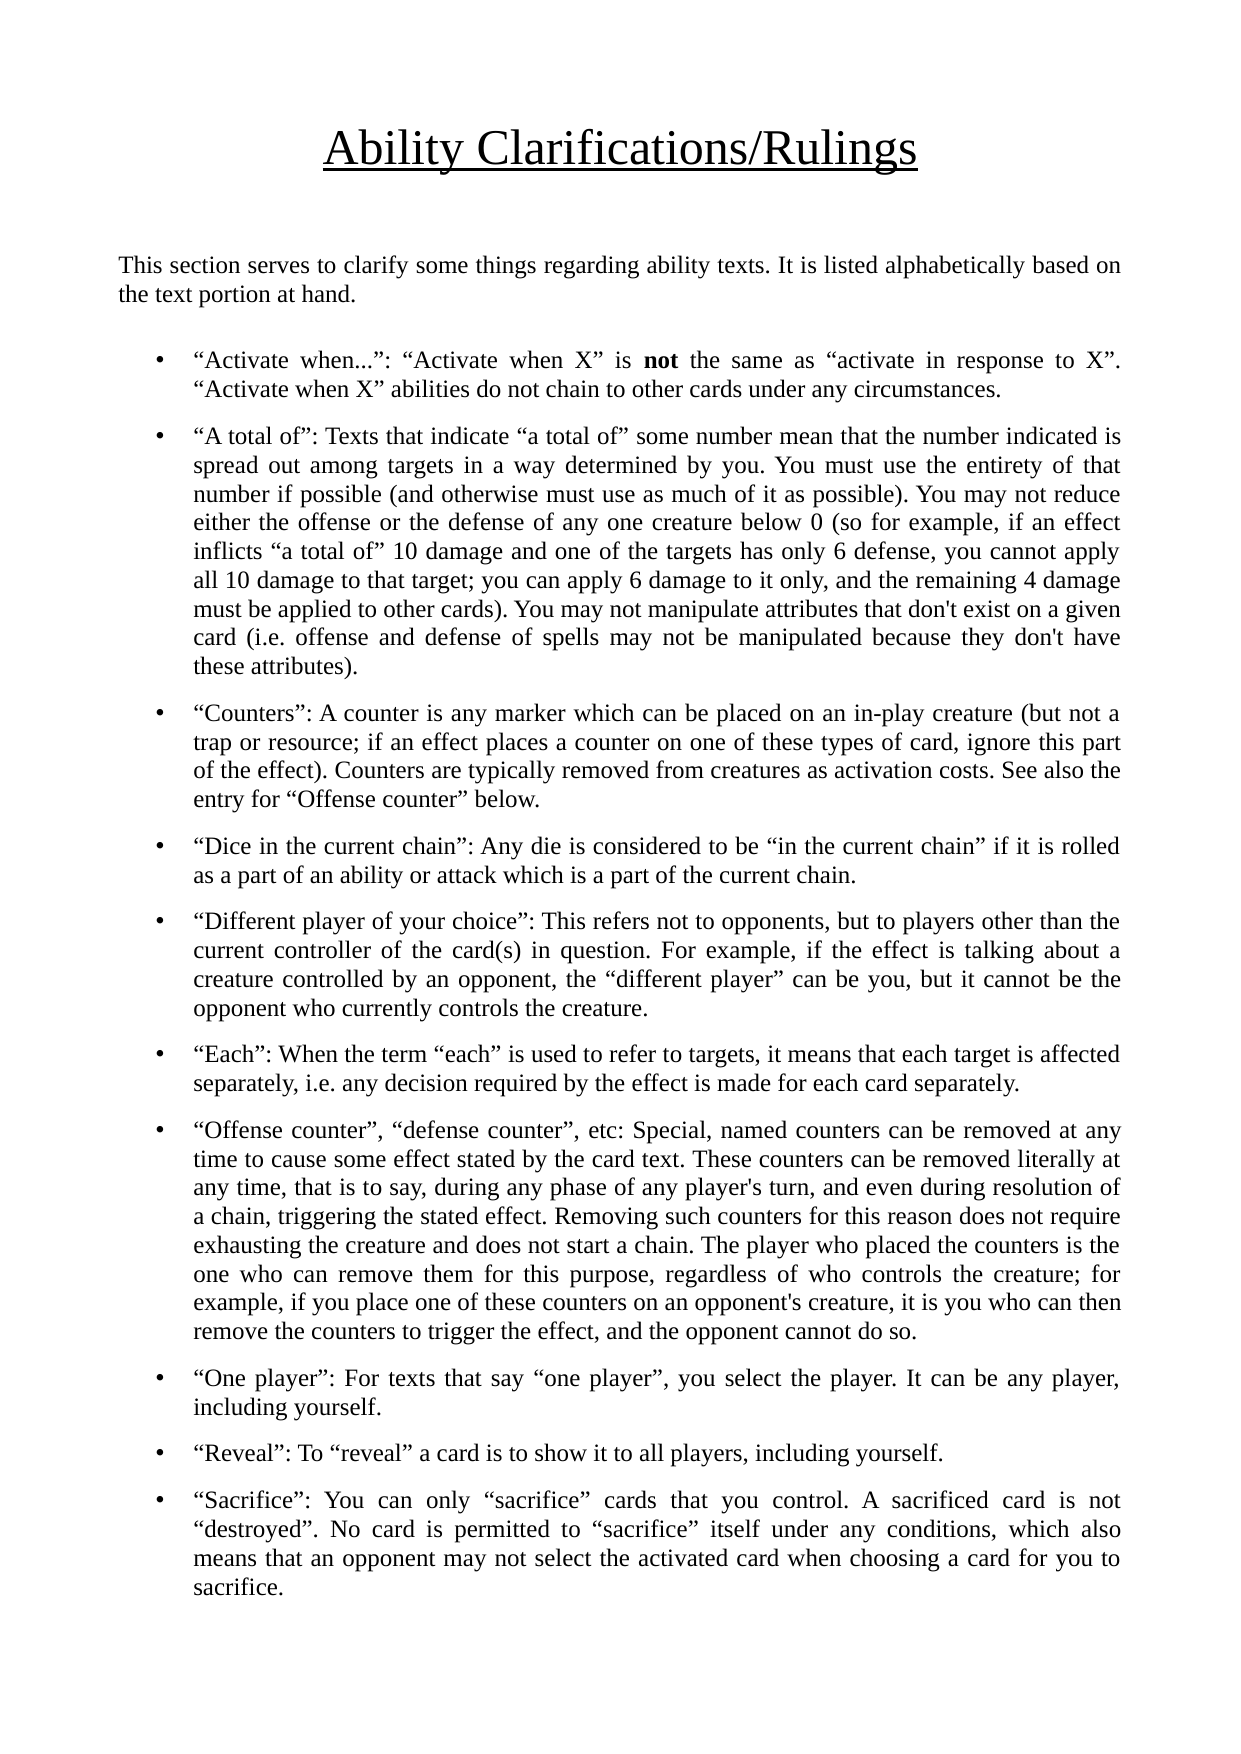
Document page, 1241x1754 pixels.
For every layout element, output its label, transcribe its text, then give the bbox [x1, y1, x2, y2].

text This section serves to clarify some things regarding ability texts. It is listed alphabetically based on the text portion at hand. [118, 251, 1122, 308]
list “Counters”: A counter is any marker which can be placed on an in-play creature (but not a trap or resource; if an effect places a counter on one of these types of card, ignore this part of the effect). Counters are typically removed from creatures as activation costs. See also the entry for “Offense counter” below. [156, 698, 1122, 813]
list “Offense counter”, “defense counter”, etc: Special, named counters can be removed at any time to cause some effect stated by the card text. These counters can be removed literally at any time, that is to say, during any phase of any player's turn, and even during resolution of a chain, triggering the stated effect. Removing such counters for this reason does not require exhausting the creature and does not start a chain. The player who placed the counters is the one who can remove them for this purpose, regardless of who controls the creature; for example, if you place one of these counters on an opponent's creature, it is you who can then remove the counters to trigger the effect, and the opponent cannot do so. [156, 1115, 1122, 1345]
list “Reveal”: To “reveal” a card is to show it to all players, including yourself. [156, 1438, 1122, 1467]
list “Different player of your choice”: This refers not to opponents, but to players other than the current controller of the card(s) in question. For example, if the effect is talking about a creature controlled by an opponent, the “different player” can be you, but it cannot be the opponent who currently controls the creature. [156, 906, 1122, 1021]
list “Each”: When the term “each” is used to refer to targets, it means that each target is affected separately, i.e. any decision required by the effect is made for each card separately. [156, 1039, 1122, 1097]
list “Activate when...”: “Activate when X” is not the same as “activate in response to X”. “Activate when X” abilities do not chain to other cards under any circumstances. [156, 346, 1122, 403]
text Ability Clarifications/Rulings [118, 118, 1122, 176]
list “A total of”: Texts that indicate “a total of” some number mean that the number indicated is spread out among targets in a way determined by you. You must use the entirety of that number if possible (and otherwise must use as much of it as possible). You may not reduce either the offense or the defense of any one creature below 0 (so for example, if an effect inflicts “a total of” 10 damage and one of the targets has only 6 defense, you cannot apply all 10 damage to that target; you can apply 6 damage to it only, and the remaining 4 damage must be applied to other cards). You may not manipulate attributes that don't exist on a given card (i.e. offense and defense of spells may not be manipulated because they don't have these attributes). [156, 421, 1122, 680]
list “Sacrifice”: You can only “sacrifice” cards that you control. A sacrificed card is not “destroyed”. No card is permitted to “sacrifice” itself under any conditions, which also means that an opponent may not select the activated card when choosing a card for you to sacrifice. [156, 1485, 1122, 1600]
list “One player”: For texts that say “one player”, you select the player. It can be any player, including yourself. [156, 1363, 1122, 1421]
list “Dice in the current chain”: Any die is considered to be “in the current chain” if it is rolled as a part of an ability or attack which is a part of the current chain. [156, 831, 1122, 888]
